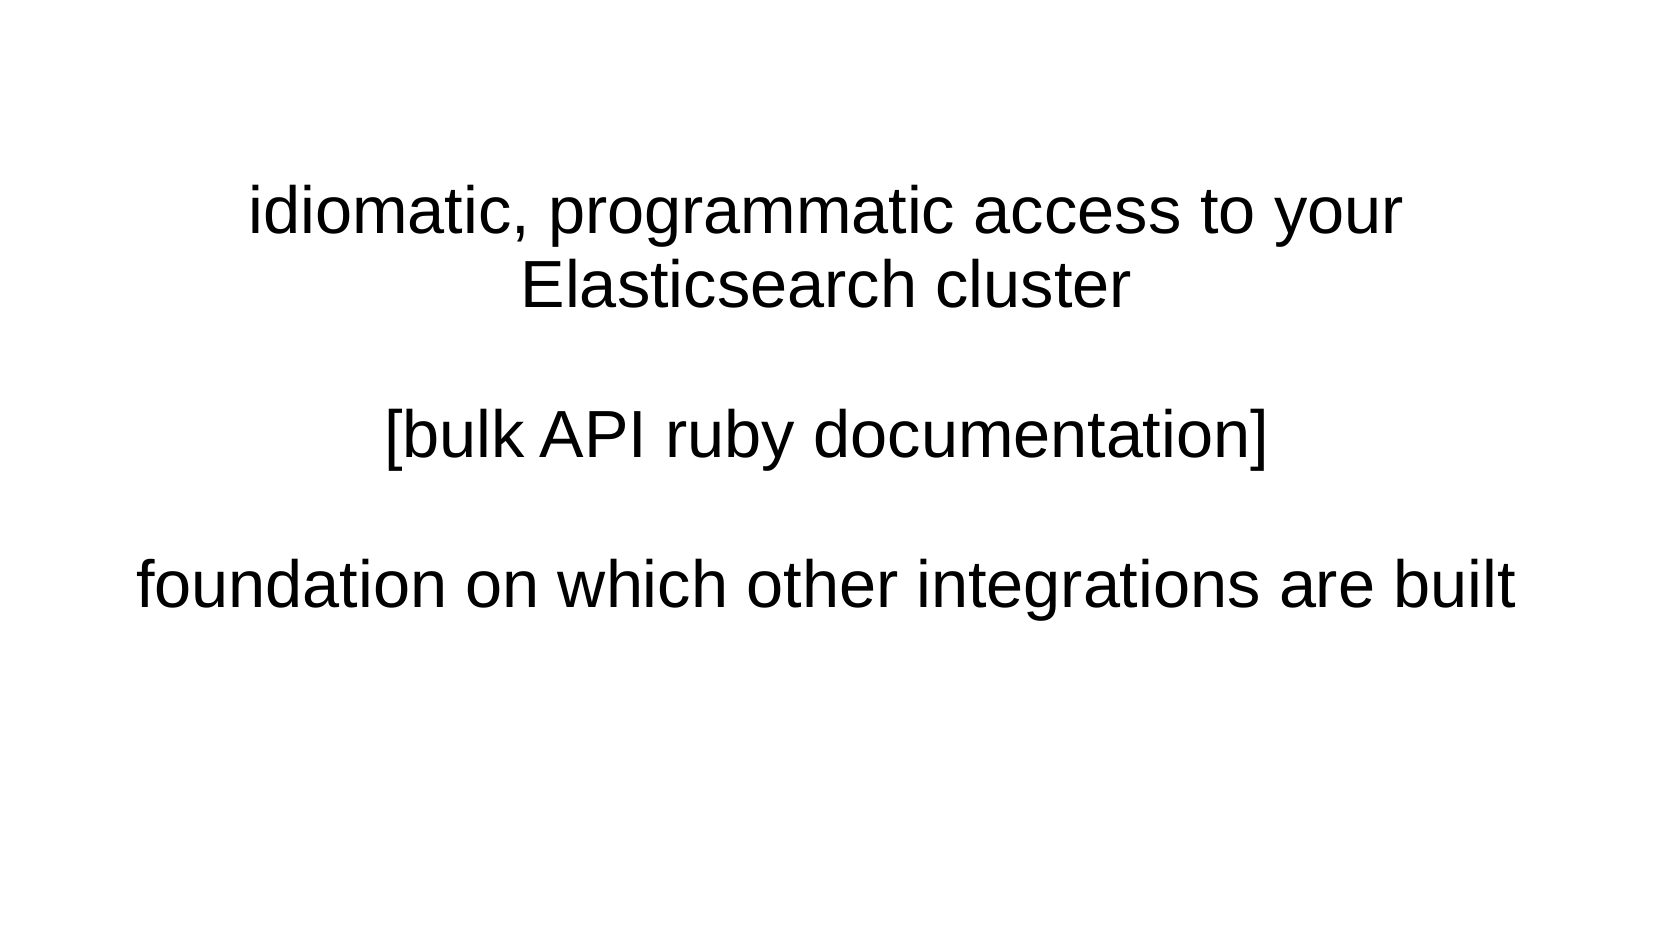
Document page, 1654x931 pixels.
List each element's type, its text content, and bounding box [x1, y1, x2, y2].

subtitle idiomatic, programmatic access to your Elasticsearch cluster [bulk API ruby documentation] foundation on which other integrations are built [82, 37, 1571, 757]
